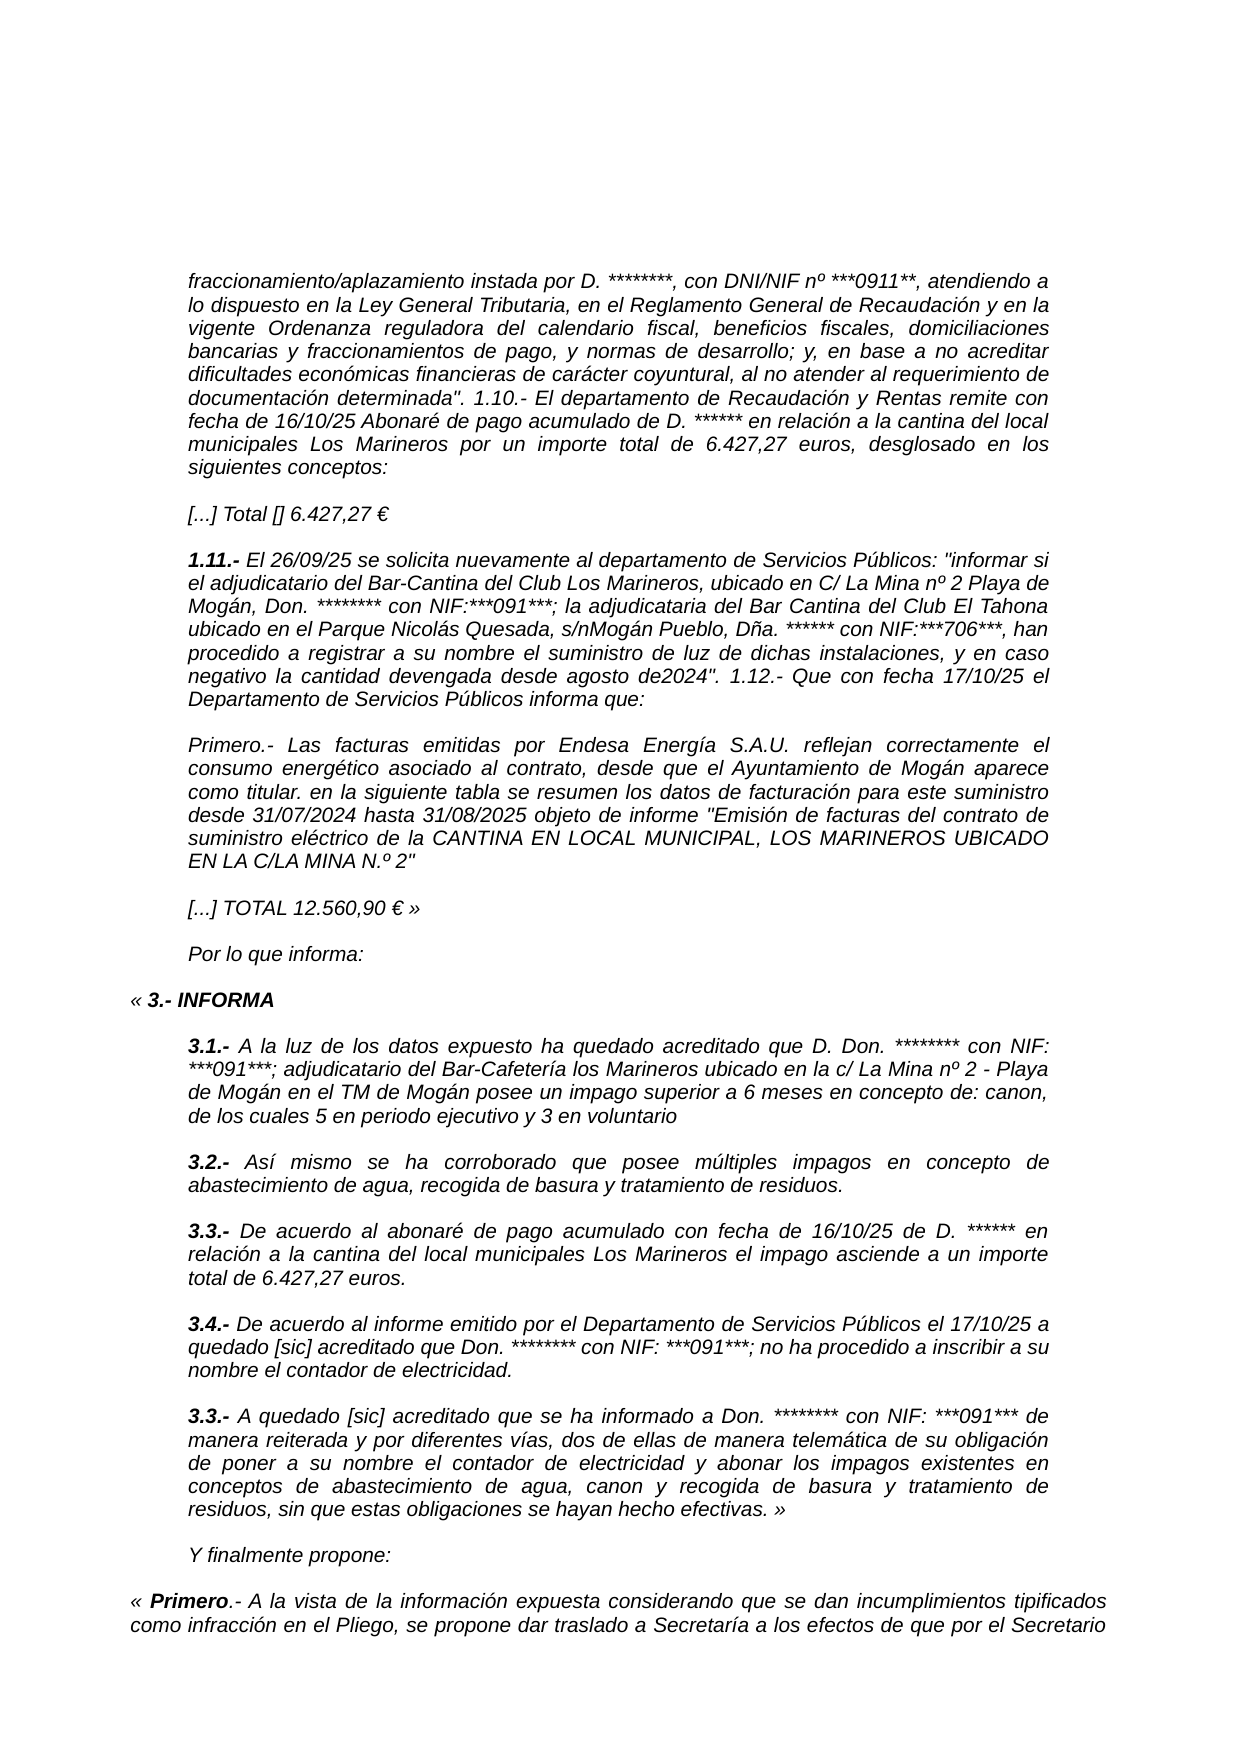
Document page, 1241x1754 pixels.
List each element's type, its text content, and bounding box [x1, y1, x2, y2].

text [...] TOTAL 12.560,90 € » [188, 896, 1052, 919]
text 3.3.- A quedado [sic] acreditado que se ha informado a Don. ******** con NIF: ***091*** de manera reiterada y por diferentes vías, dos de ellas de manera telemática de su obligación de poner a su nombre el contador de electricidad y abonar los impagos existentes en conceptos de abastecimiento de agua, canon y recogida de basura y tratamiento de residuos, sin que estas obligaciones se hayan hecho efectivas. » [188, 1405, 1052, 1521]
text 3.1.- A la luz de los datos expuesto ha quedado acreditado que D. Don. ******** con NIF: ***091***; adjudicatario del Bar-Cafetería los Marineros ubicado en la c/ La Mina nº 2 - Playa de Mogán en el TM de Mogán posee un impago superior a 6 meses en concepto de: canon, de los cuales 5 en periodo ejecutivo y 3 en voluntario [188, 1034, 1052, 1127]
text fraccionamiento/aplazamiento instada por D. ********, con DNI/NIF nº ***0911**, atendiendo a lo dispuesto en la Ley General Tributaria, en el Reglamento General de Recaudación y en la vigente Ordenanza reguladora del calendario fiscal, beneficios fiscales, domiciliaciones bancarias y fraccionamientos de pago, y normas de desarrollo; y, en base a no acreditar dificultades económicas financieras de carácter coyuntural, al no atender al requerimiento de documentación determinada". 1.10.- El departamento de Recaudación y Rentas remite con fecha de 16/10/25 Abonaré de pago acumulado de D. ****** en relación a la cantina del local municipales Los Marineros por un importe total de 6.427,27 euros, desglosado en los siguientes conceptos: [188, 270, 1052, 479]
text « 3.- INFORMA [130, 988, 1110, 1012]
text 3.2.- Así mismo se ha corroborado que posee múltiples impagos en concepto de abastecimiento de agua, recogida de basura y tratamiento de residuos. [188, 1150, 1052, 1197]
text « Primero.- A la vista de la información expuesta considerando que se dan incumplimientos tipificados como infracción en el Pliego, se propone dar traslado a Secretaría a los efectos de que por el Secretario [130, 1590, 1110, 1637]
text [...] Total [] 6.427,27 € [188, 502, 1052, 525]
text 3.3.- De acuerdo al abonaré de pago acumulado con fecha de 16/10/25 de D. ****** en relación a la cantina del local municipales Los Marineros el impago asciende a un importe total de 6.427,27 euros. [188, 1220, 1052, 1289]
text 1.11.- El 26/09/25 se solicita nuevamente al departamento de Servicios Públicos: "informar si el adjudicatario del Bar-Cantina del Club Los Marineros, ubicado en C/ La Mina nº 2 Playa de Mogán, Don. ******** con NIF:***091***; la adjudicataria del Bar Cantina del Club El Tahona ubicado en el Parque Nicolás Quesada, s/nMogán Pueblo, Dña. ****** con NIF:***706***, han procedido a registrar a su nombre el suministro de luz de dichas instalaciones, y en caso negativo la cantidad devengada desde agosto de2024". 1.12.- Que con fecha 17/10/25 el Departamento de Servicios Públicos informa que: [188, 548, 1052, 711]
text Por lo que informa: [188, 942, 1052, 965]
text Primero.- Las facturas emitidas por Endesa Energía S.A.U. reflejan correctamente el consumo energético asociado al contrato, desde que el Ayuntamiento de Mogán aparece como titular. en la siguiente tabla se resumen los datos de facturación para este suministro desde 31/07/2024 hasta 31/08/2025 objeto de informe "Emisión de facturas del contrato de suministro eléctrico de la CANTINA EN LOCAL MUNICIPAL, LOS MARINEROS UBICADO EN LA C/LA MINA N.º 2" [188, 734, 1052, 873]
text Y finalmente propone: [188, 1544, 1052, 1567]
text 3.4.- De acuerdo al informe emitido por el Departamento de Servicios Públicos el 17/10/25 a quedado [sic] acreditado que Don. ******** con NIF: ***091***; no ha procedido a inscribir a su nombre el contador de electricidad. [188, 1312, 1052, 1382]
